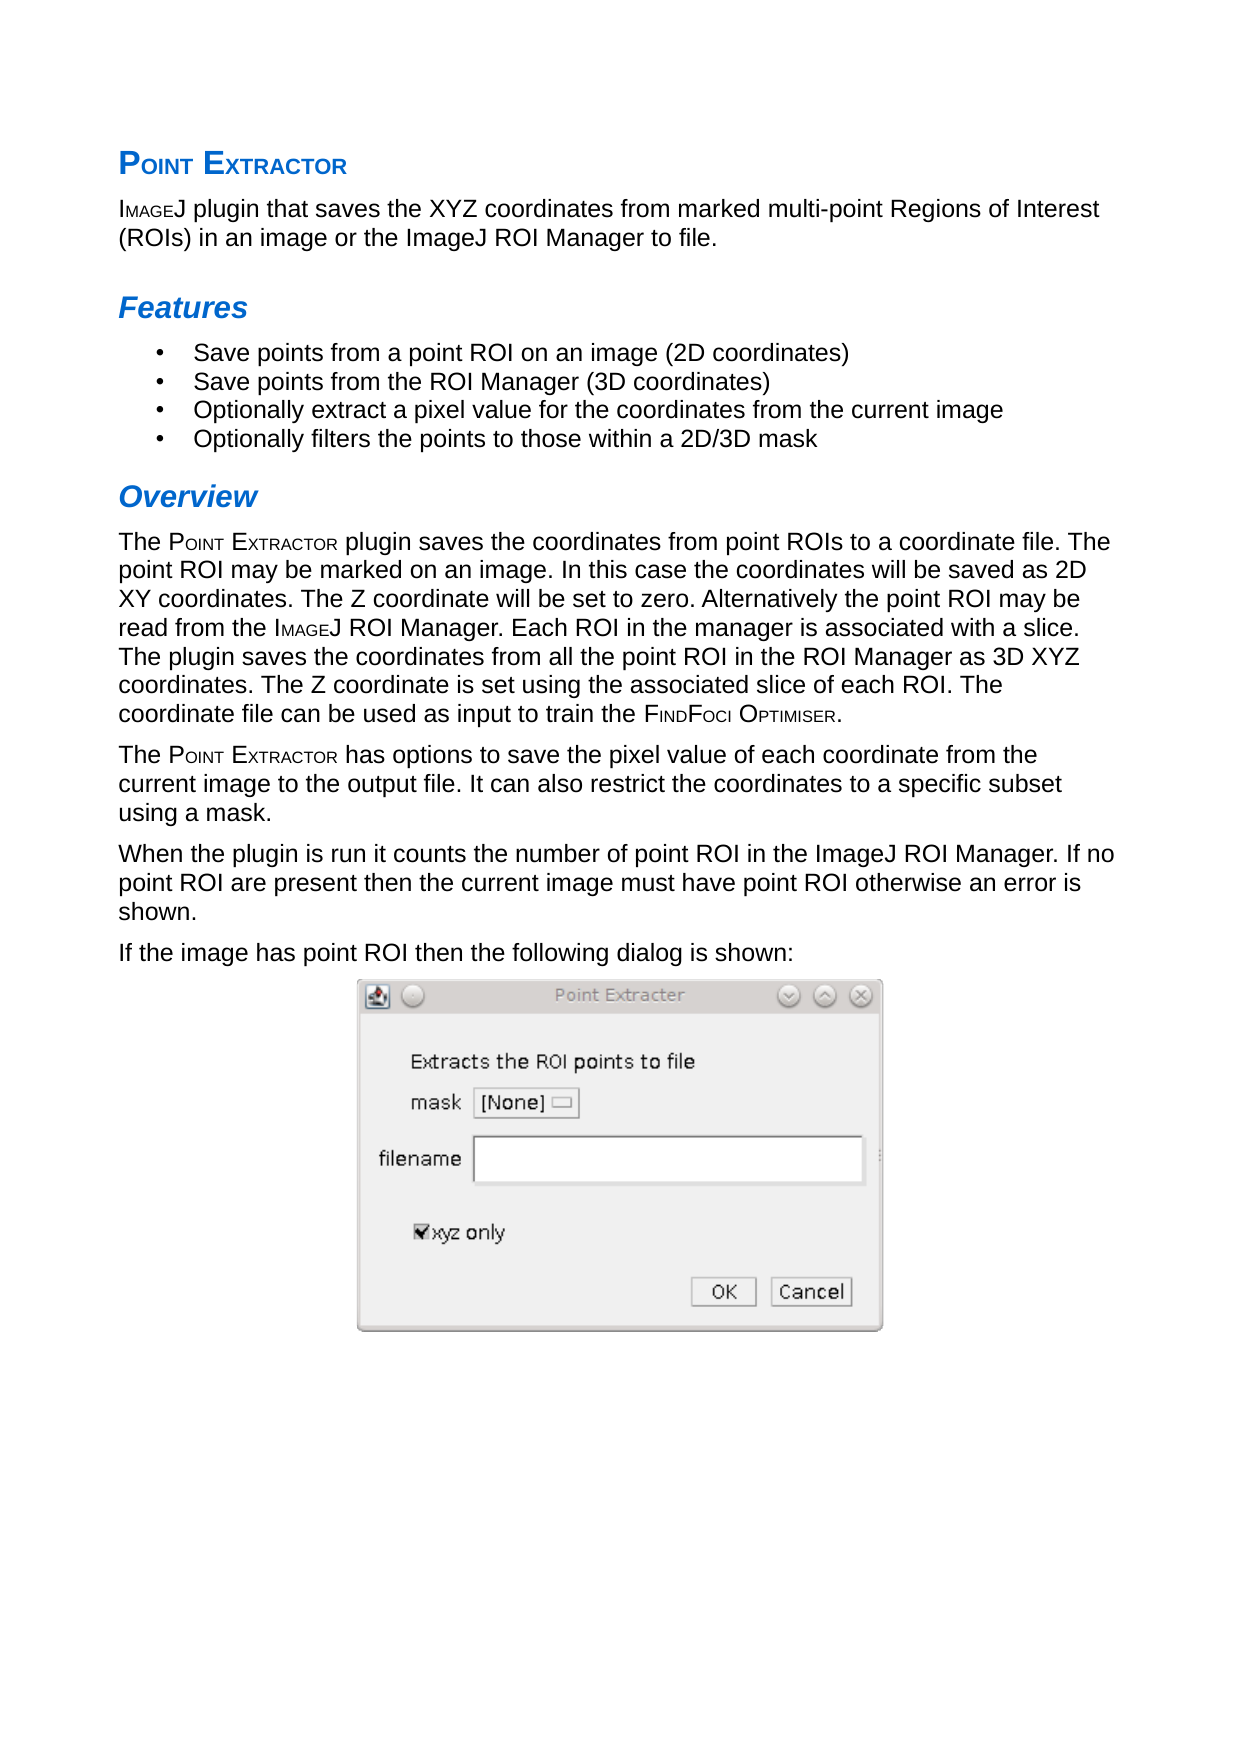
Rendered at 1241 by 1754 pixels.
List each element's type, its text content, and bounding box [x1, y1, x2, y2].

list Optionally filters the points to those within a 2D/3D mask [156, 424, 1122, 453]
text When the plugin is run it counts the number of point ROI in the ImageJ ROI Manager. If no point ROI are present then the current image must have point ROI otherwise an error is shown. [118, 839, 1122, 925]
list Optionally extract a pixel value for the coordinates from the current image [156, 395, 1122, 424]
text ImageJ plugin that saves the XYZ coordinates from marked multi-point Regions of Interest (ROIs) in an image or the ImageJ ROI Manager to file. [118, 194, 1122, 252]
text The Point Extractor has options to save the pixel value of each coordinate from the current image to the output file. It can also restrict the coordinates to a specific subset using a mask. [118, 740, 1122, 827]
subtitle Point Extractor [118, 143, 1122, 182]
text If the image has point ROI then the following dialog is shown: [118, 938, 1122, 967]
picture [356, 979, 884, 1332]
list Save points from the ROI Manager (3D coordinates) [156, 367, 1122, 395]
subtitle Overview [118, 478, 1122, 514]
text The Point Extractor plugin saves the coordinates from point ROIs to a coordinate file. The point ROI may be marked on an image. In this case the coordinates will be saved as 2D XY coordinates. The Z coordinate will be set to zero. Alternatively the point ROI may be read from the ImageJ ROI Manager. Each ROI in the manager is associated with a slice. The plugin saves the coordinates from all the point ROI in the ROI Manager as 3D XYZ coordinates. The Z coordinate is set using the associated slice of each ROI. The coordinate file can be used as input to train the FindFoci Optimiser. [118, 527, 1122, 728]
subtitle Features [118, 289, 1122, 325]
list Save points from a point ROI on an image (2D coordinates) [156, 338, 1122, 367]
